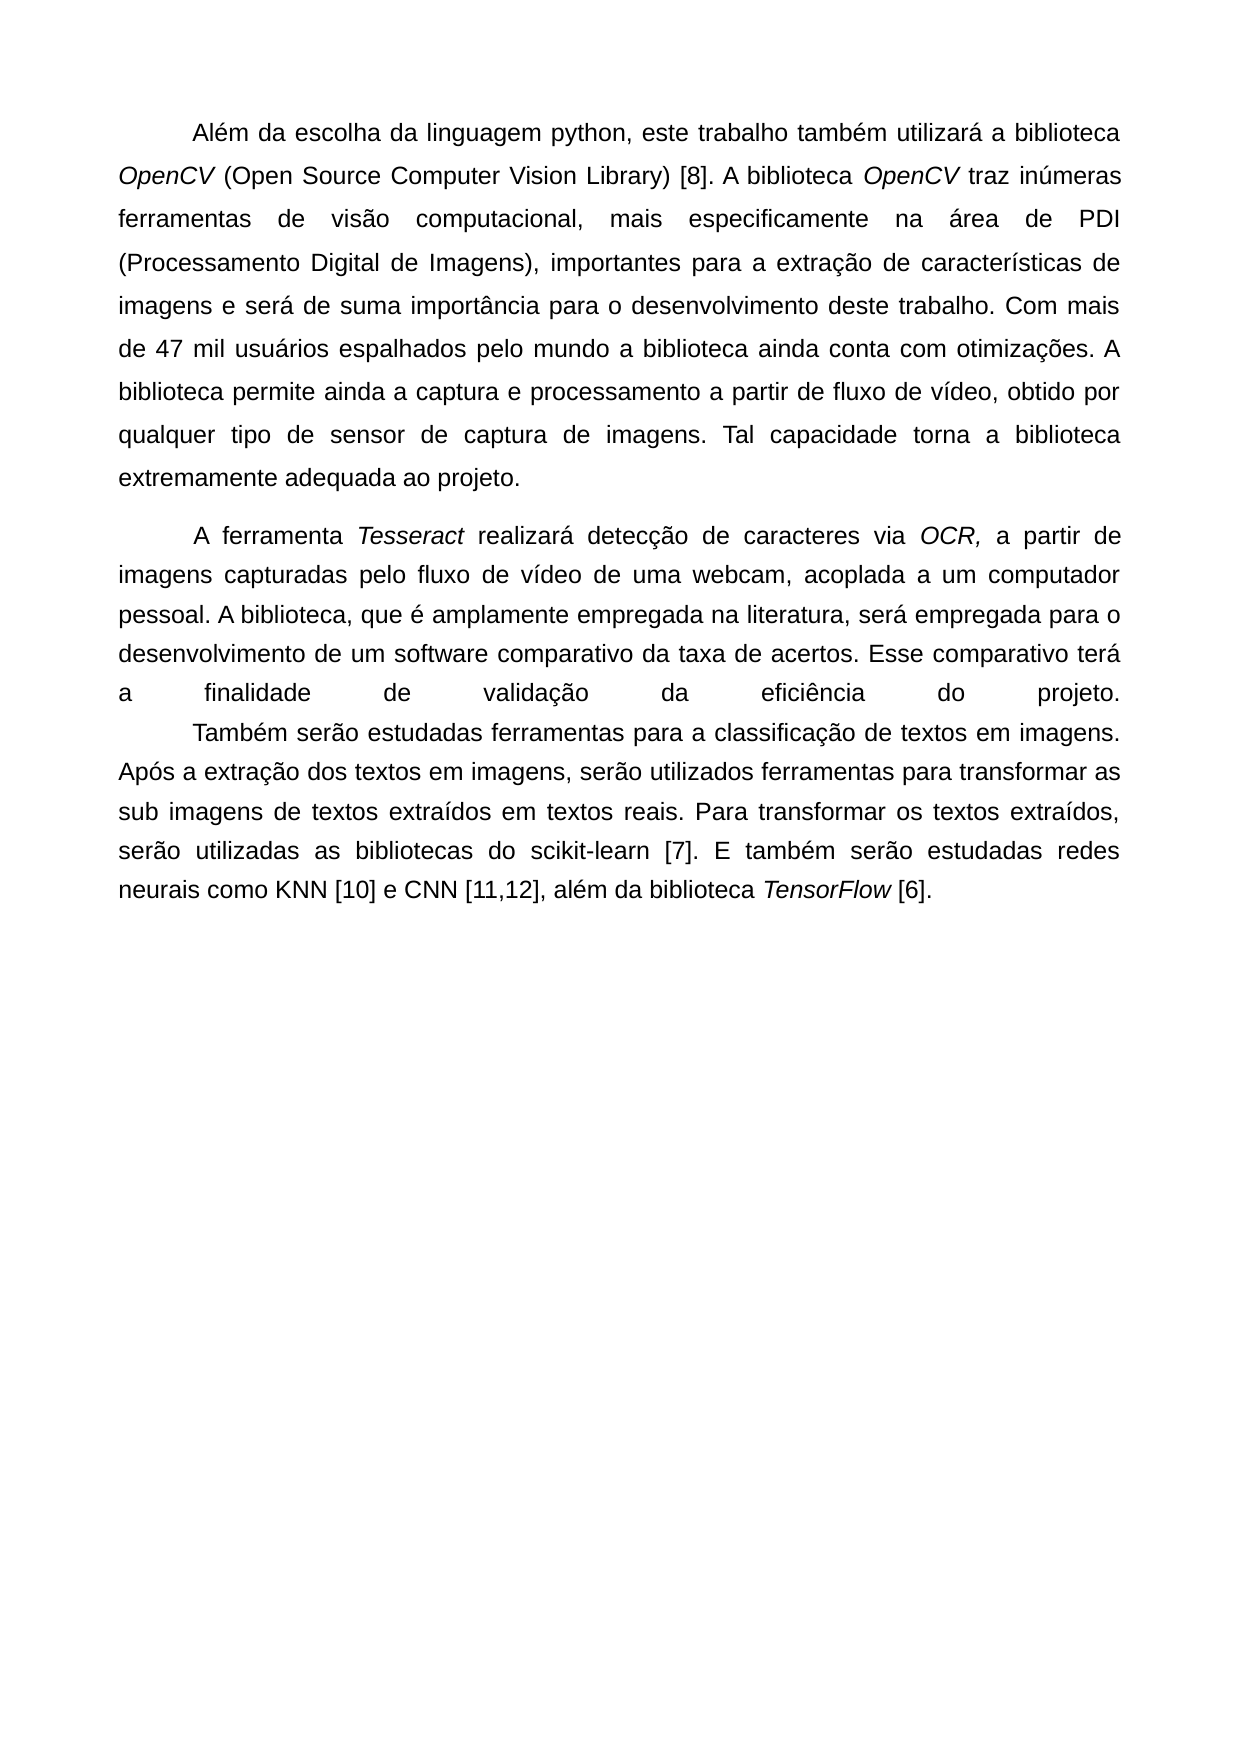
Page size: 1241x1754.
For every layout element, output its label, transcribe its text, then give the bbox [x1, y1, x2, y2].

text A ferramenta Tesseract realizará detecção de caracteres via OCR, a partir de imagens capturadas pelo fluxo de vídeo de uma webcam, acoplada a um computador pessoal. A biblioteca, que é amplamente empregada na literatura, será empregada para o desenvolvimento de um software comparativo da taxa de acertos. Esse comparativo terá a finalidade de validação da eficiência do projeto. Também serão estudadas ferramentas para a classificação de textos em imagens. Após a extração dos textos em imagens, serão utilizados ferramentas para transformar as sub imagens de textos extraídos em textos reais. Para transformar os textos extraídos, serão utilizadas as bibliotecas do scikit-learn [7]. E também serão estudadas redes neurais como KNN [10] e CNN [11,12], além da biblioteca TensorFlow [6]. [118, 521, 1122, 904]
text Além da escolha da linguagem python, este trabalho também utilizará a biblioteca OpenCV (Open Source Computer Vision Library) [8]. A biblioteca OpenCV traz inúmeras ferramentas de visão computacional, mais especificamente na área de PDI (Processamento Digital de Imagens), importantes para a extração de características de imagens e será de suma importância para o desenvolvimento deste trabalho. Com mais de 47 mil usuários espalhados pelo mundo a biblioteca ainda conta com otimizações. A biblioteca permite ainda a captura e processamento a partir de fluxo de vídeo, obtido por qualquer tipo de sensor de captura de imagens. Tal capacidade torna a biblioteca extremamente adequada ao projeto. [118, 118, 1122, 492]
